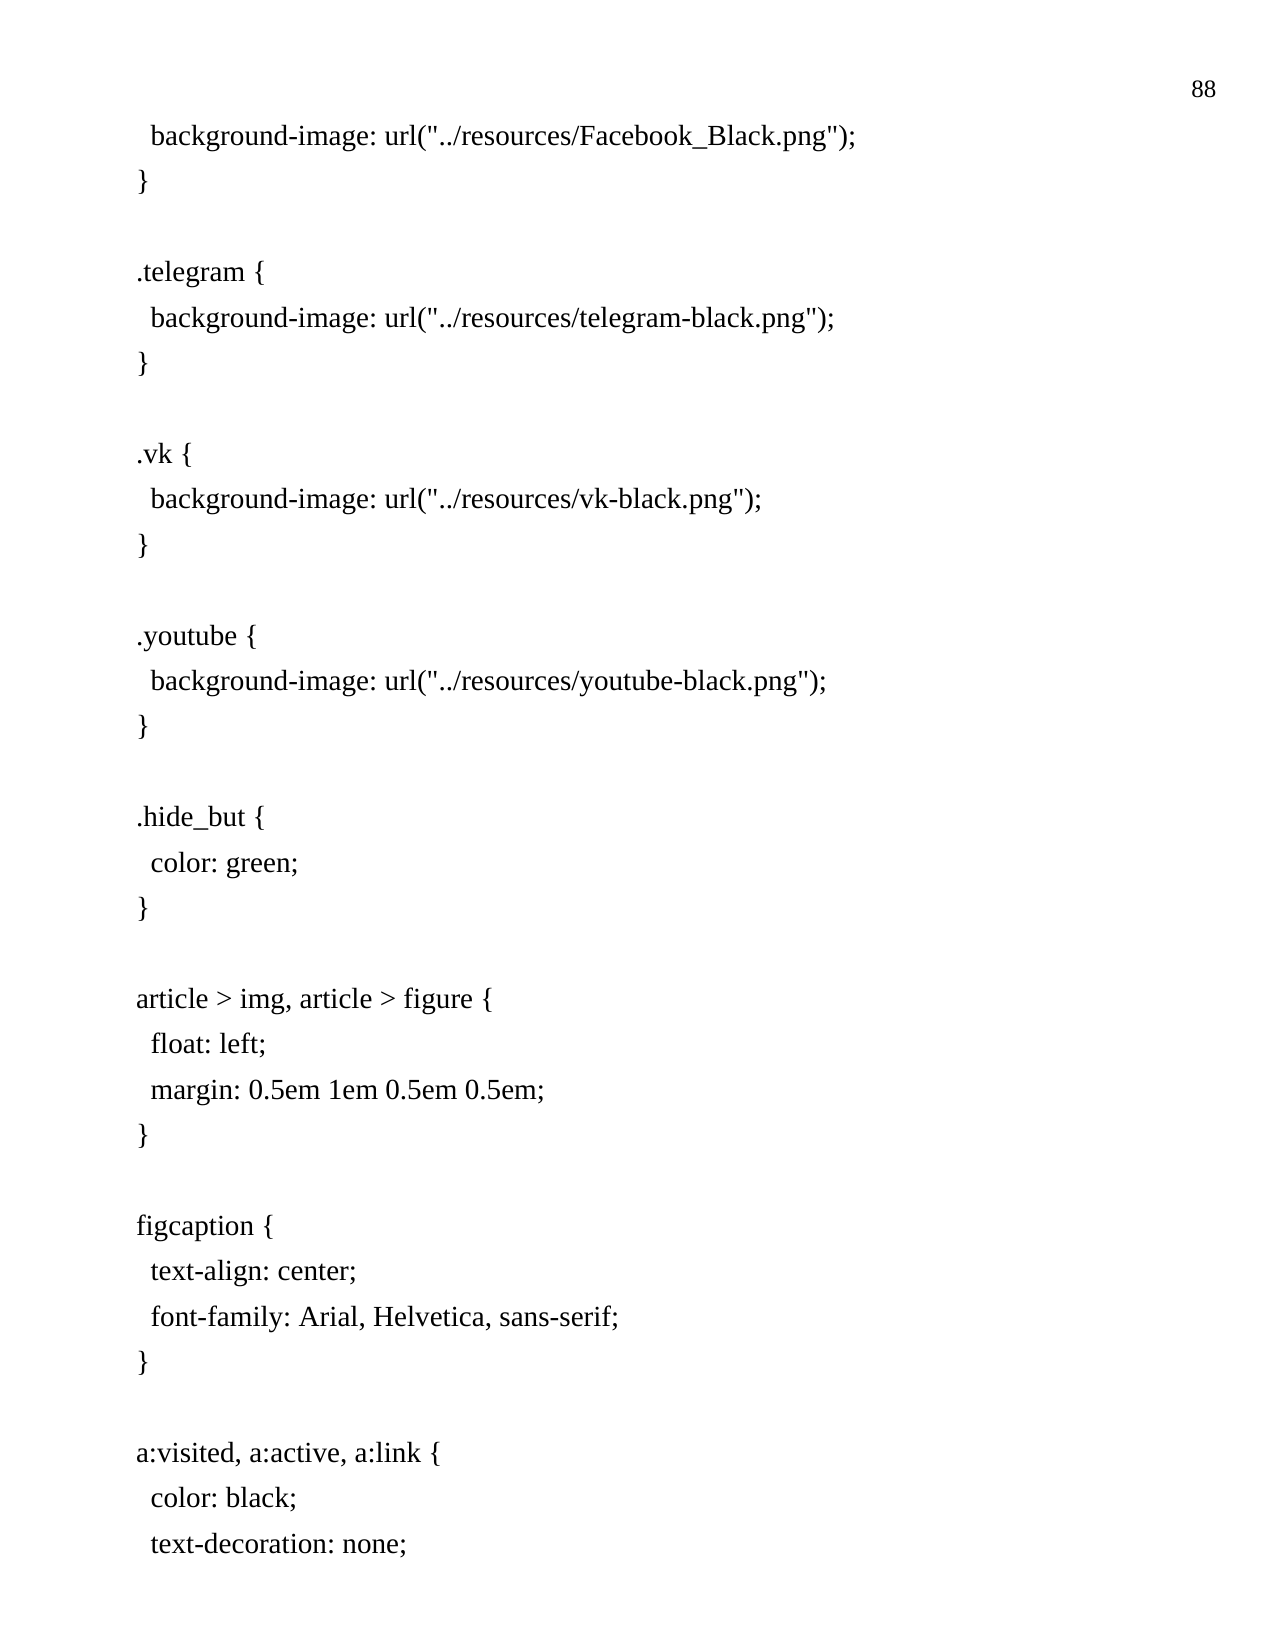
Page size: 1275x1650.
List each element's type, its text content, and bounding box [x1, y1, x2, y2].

text } [136, 1344, 1216, 1378]
text figcaption { [136, 1208, 1216, 1242]
text } [136, 708, 1216, 742]
text } [136, 527, 1216, 560]
text .telegram { [136, 254, 1216, 288]
text .vk { [136, 436, 1216, 469]
text background-image: url("../resources/telegram-black.png"); [136, 300, 1216, 333]
text background-image: url("../resources/vk-black.png"); [136, 481, 1216, 515]
text } [136, 1117, 1216, 1151]
text article > img, article > figure { [136, 981, 1216, 1014]
text font-family: Arial, Helvetica, sans-serif; [136, 1299, 1216, 1332]
text background-image: url("../resources/youtube-black.png"); [136, 663, 1216, 697]
text } [136, 345, 1216, 379]
text background-image: url("../resources/Facebook_Black.png"); [136, 118, 1216, 152]
text float: left; [136, 1026, 1216, 1060]
text color: green; [136, 845, 1216, 878]
text margin: 0.5em 1em 0.5em 0.5em; [136, 1072, 1216, 1105]
text .youtube { [136, 618, 1216, 651]
text text-align: center; [136, 1253, 1216, 1287]
text color: black; [136, 1481, 1216, 1514]
text } [136, 890, 1216, 924]
text text-decoration: none; [136, 1526, 1216, 1559]
text a:visited, a:active, a:link { [136, 1435, 1216, 1469]
text } [136, 163, 1216, 197]
text .hide_but { [136, 799, 1216, 833]
